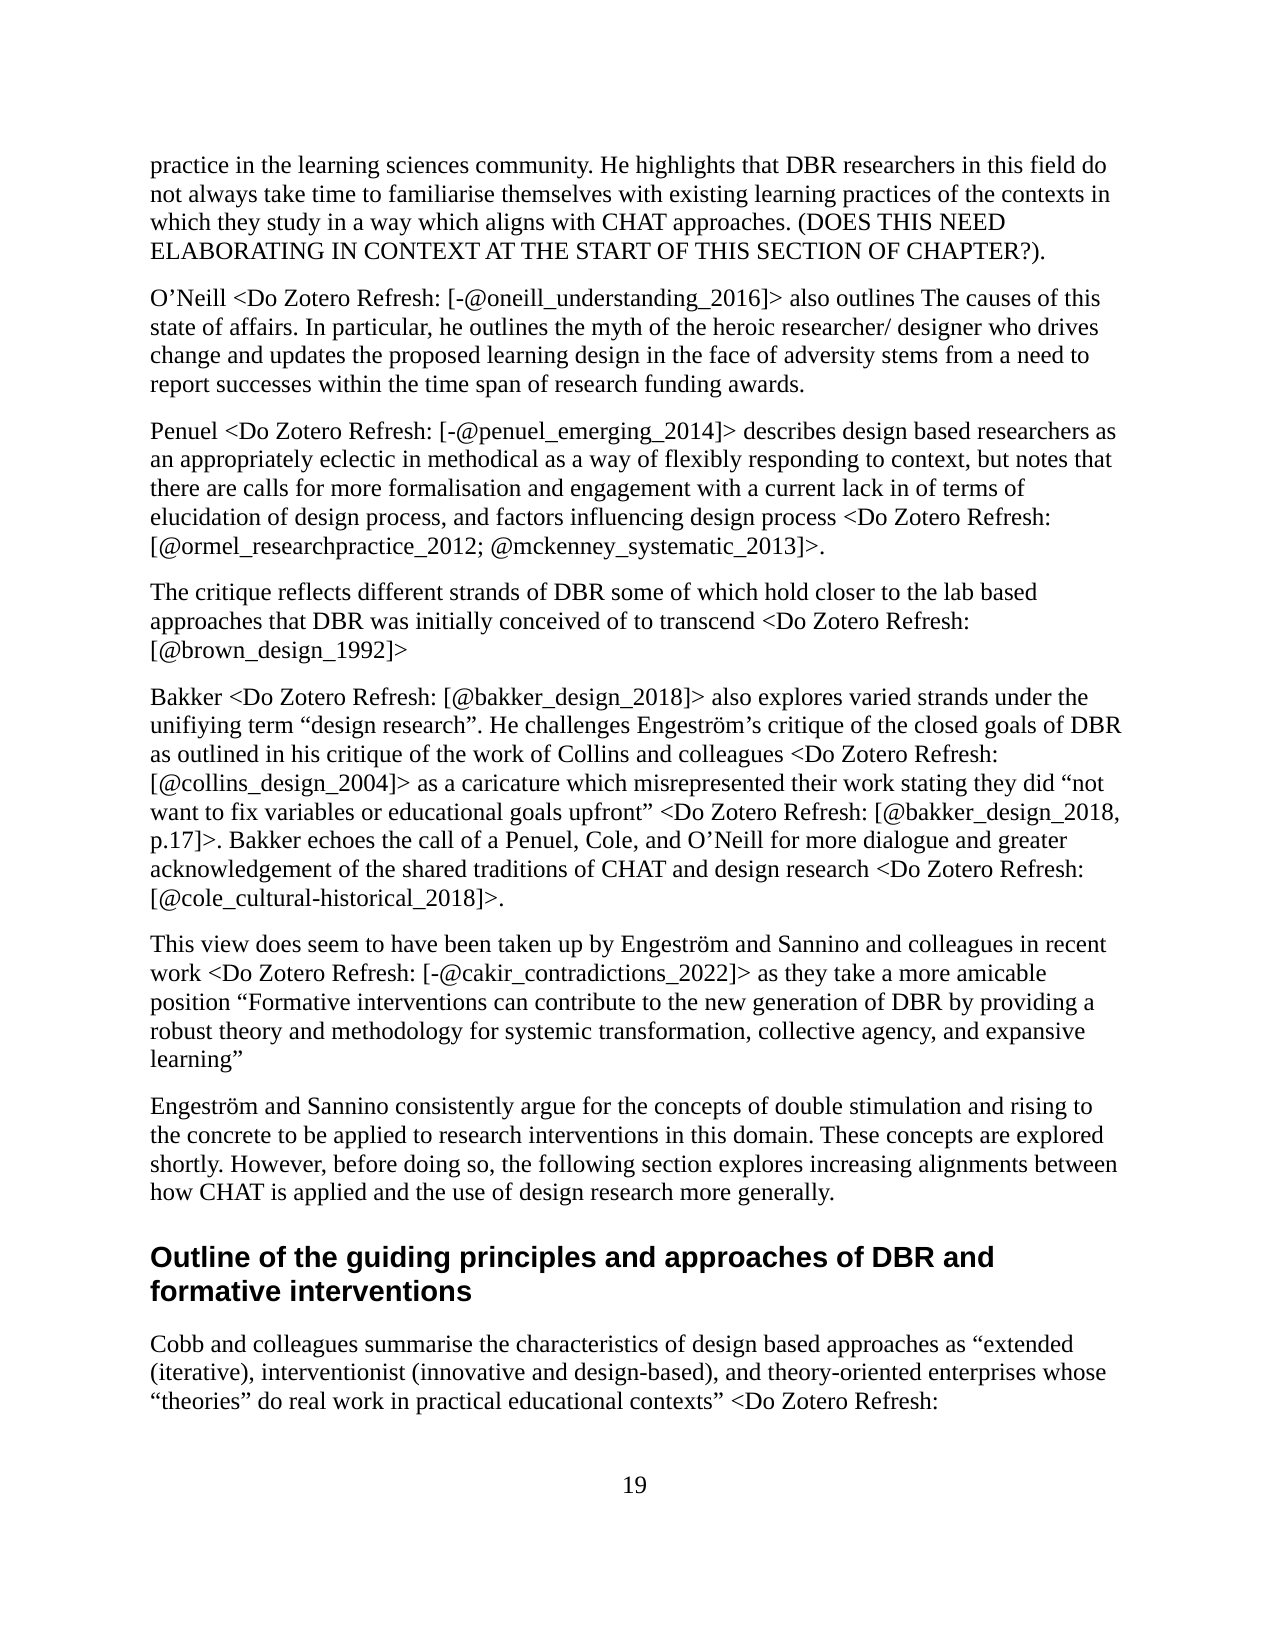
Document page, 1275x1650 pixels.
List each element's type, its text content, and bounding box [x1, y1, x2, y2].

text O’Neill <Do Zotero Refresh: [-@oneill_understanding_2016]> also outlines The causes of this state of affairs. In particular, he outlines the myth of the heroic researcher/ designer who drives change and updates the proposed learning design in the face of adversity stems from a need to report successes within the time span of research funding awards. [150, 283, 1125, 398]
text Cobb and colleagues summarise the characteristics of design based approaches as “extended (iterative), interventionist (innovative and design-based), and theory-oriented enterprises whose “theories” do real work in practical educational contexts” <Do Zotero Refresh: [150, 1329, 1125, 1415]
text Penuel <Do Zotero Refresh: [-@penuel_emerging_2014]> describes design based researchers as an appropriately eclectic in methodical as a way of flexibly responding to context, but notes that there are calls for more formalisation and engagement with a current lack in of terms of elucidation of design process, and factors influencing design process <Do Zotero Refresh: [@ormel_researchpractice_2012; @mckenney_systematic_2013]>. [150, 416, 1125, 559]
text The critique reflects different strands of DBR some of which hold closer to the lab based approaches that DBR was initially conceived of to transcend <Do Zotero Refresh: [@brown_design_1992]> [150, 577, 1125, 664]
text This view does seem to have been taken up by Engeström and Sannino and colleagues in recent work <Do Zotero Refresh: [-@cakir_contradictions_2022]> as they take a more amicable position “Formative interventions can contribute to the new generation of DBR by providing a robust theory and methodology for systemic transformation, collective agency, and expansive learning” [150, 929, 1125, 1073]
subtitle Outline of the guiding principles and approaches of DBR and formative interventions [150, 1240, 1125, 1307]
text practice in the learning sciences community. He highlights that DBR researchers in this field do not always take time to familiarise themselves with existing learning practices of the contexts in which they study in a way which aligns with CHAT approaches. (DOES THIS NEED ELABORATING IN CONTEXT AT THE START OF THIS SECTION OF CHAPTER?). [150, 150, 1125, 265]
text Engeström and Sannino consistently argue for the concepts of double stimulation and rising to the concrete to be applied to research interventions in this domain. These concepts are explored shortly. However, before doing so, the following section explores increasing alignments between how CHAT is applied and the use of design research more generally. [150, 1091, 1125, 1206]
text Bakker <Do Zotero Refresh: [@bakker_design_2018]> also explores varied strands under the unifiying term “design research”. He challenges Engeström’s critique of the closed goals of DBR as outlined in his critique of the work of Collins and colleagues <Do Zotero Refresh: [@collins_design_2004]> as a caricature which misrepresented their work stating they did “not want to fix variables or educational goals upfront” <Do Zotero Refresh: [@bakker_design_2018, p.17]>. Bakker echoes the call of a Penuel, Cole, and O’Neill for more dialogue and greater acknowledgement of the shared traditions of CHAT and design research <Do Zotero Refresh: [@cole_cultural-historical_2018]>. [150, 682, 1125, 912]
